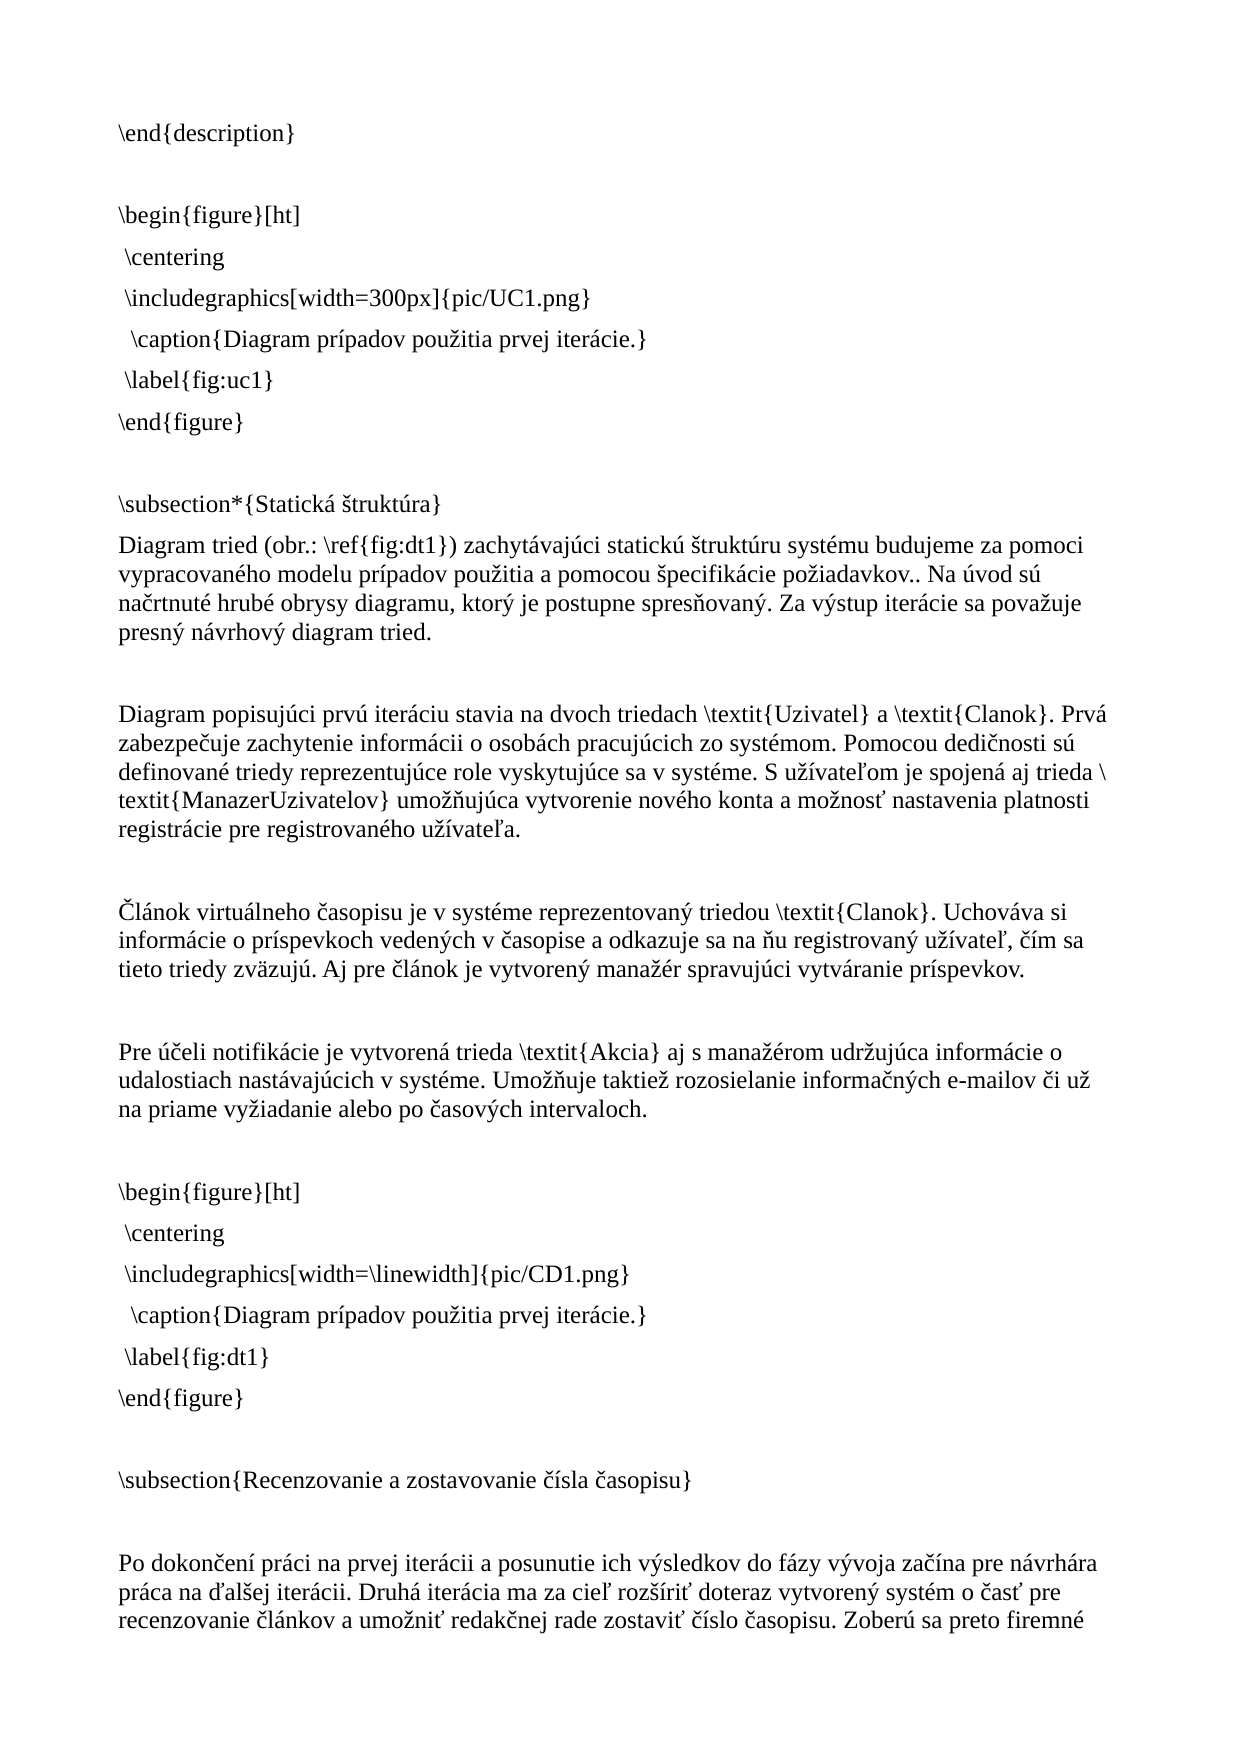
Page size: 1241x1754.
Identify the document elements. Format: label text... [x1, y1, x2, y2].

text \label{fig:dt1} [118, 1342, 1119, 1371]
text \includegraphics[width=\linewidth]{pic/CD1.png} [118, 1259, 1119, 1288]
text \end{description} [118, 118, 1119, 147]
text Pre účeli notifikácie je vytvorená trieda \textit{Akcia} aj s manažérom udržujúca informácie o udalostiach nastávajúcich v systéme. Umožňuje taktiež rozosielanie informačných e-mailov či už na priame vyžiadanie alebo po časových intervaloch. [118, 1037, 1119, 1123]
text \begin{figure}[ht] [118, 201, 1119, 229]
text \centering [118, 242, 1119, 271]
text Diagram popisujúci prvú iteráciu stavia na dvoch triedach \textit{Uzivatel} a \textit{Clanok}. Prvá zabezpečuje zachytenie informácii o osobách pracujúcich zo systémom. Pomocou dedičnosti sú definované triedy reprezentujúce role vyskytujúce sa v systéme. S užívateľom je spojená aj trieda \textit{ManazerUzivatelov} umožňujúca vytvorenie nového konta a možnosť nastavenia platnosti registrácie pre registrovaného užívateľa. [118, 699, 1119, 843]
text \begin{figure}[ht] [118, 1177, 1119, 1206]
text \subsection*{Statická štruktúra} [118, 489, 1119, 518]
text Diagram tried (obr.: \ref{fig:dt1}) zachytávajúci statickú štruktúru systému budujeme za pomoci vypracovaného modelu prípadov použitia a pomocou špecifikácie požiadavkov.. Na úvod sú načrtnuté hrubé obrysy diagramu, ktorý je postupne spresňovaný. Za výstup iterácie sa považuje presný návrhový diagram tried. [118, 531, 1119, 646]
text \caption{Diagram prípadov použitia prvej iterácie.} [118, 1301, 1119, 1329]
text Po dokončení práci na prvej iterácii a posunutie ich výsledkov do fázy vývoja začína pre návrhára práca na ďalšej iterácii. Druhá iterácia ma za cieľ rozšíriť doteraz vytvorený systém o časť pre recenzovanie článkov a umožniť redakčnej rade zostaviť číslo časopisu. Zoberú sa preto firemné [118, 1548, 1119, 1634]
text \centering [118, 1218, 1119, 1247]
text \label{fig:uc1} [118, 366, 1119, 394]
text \end{figure} [118, 1383, 1119, 1412]
text \includegraphics[width=300px]{pic/UC1.png} [118, 283, 1119, 312]
text \subsection{Recenzovanie a zostavovanie čísla časopisu} [118, 1466, 1119, 1494]
text \caption{Diagram prípadov použitia prvej iterácie.} [118, 324, 1119, 353]
text Článok virtuálneho časopisu je v systéme reprezentovaný triedou \textit{Clanok}. Uchováva si informácie o príspevkoch vedených v časopise a odkazuje sa na ňu registrovaný užívateľ, čím sa tieto triedy zväzujú. Aj pre článok je vytvorený manažér spravujúci vytváranie príspevkov. [118, 897, 1119, 983]
text \end{figure} [118, 407, 1119, 436]
